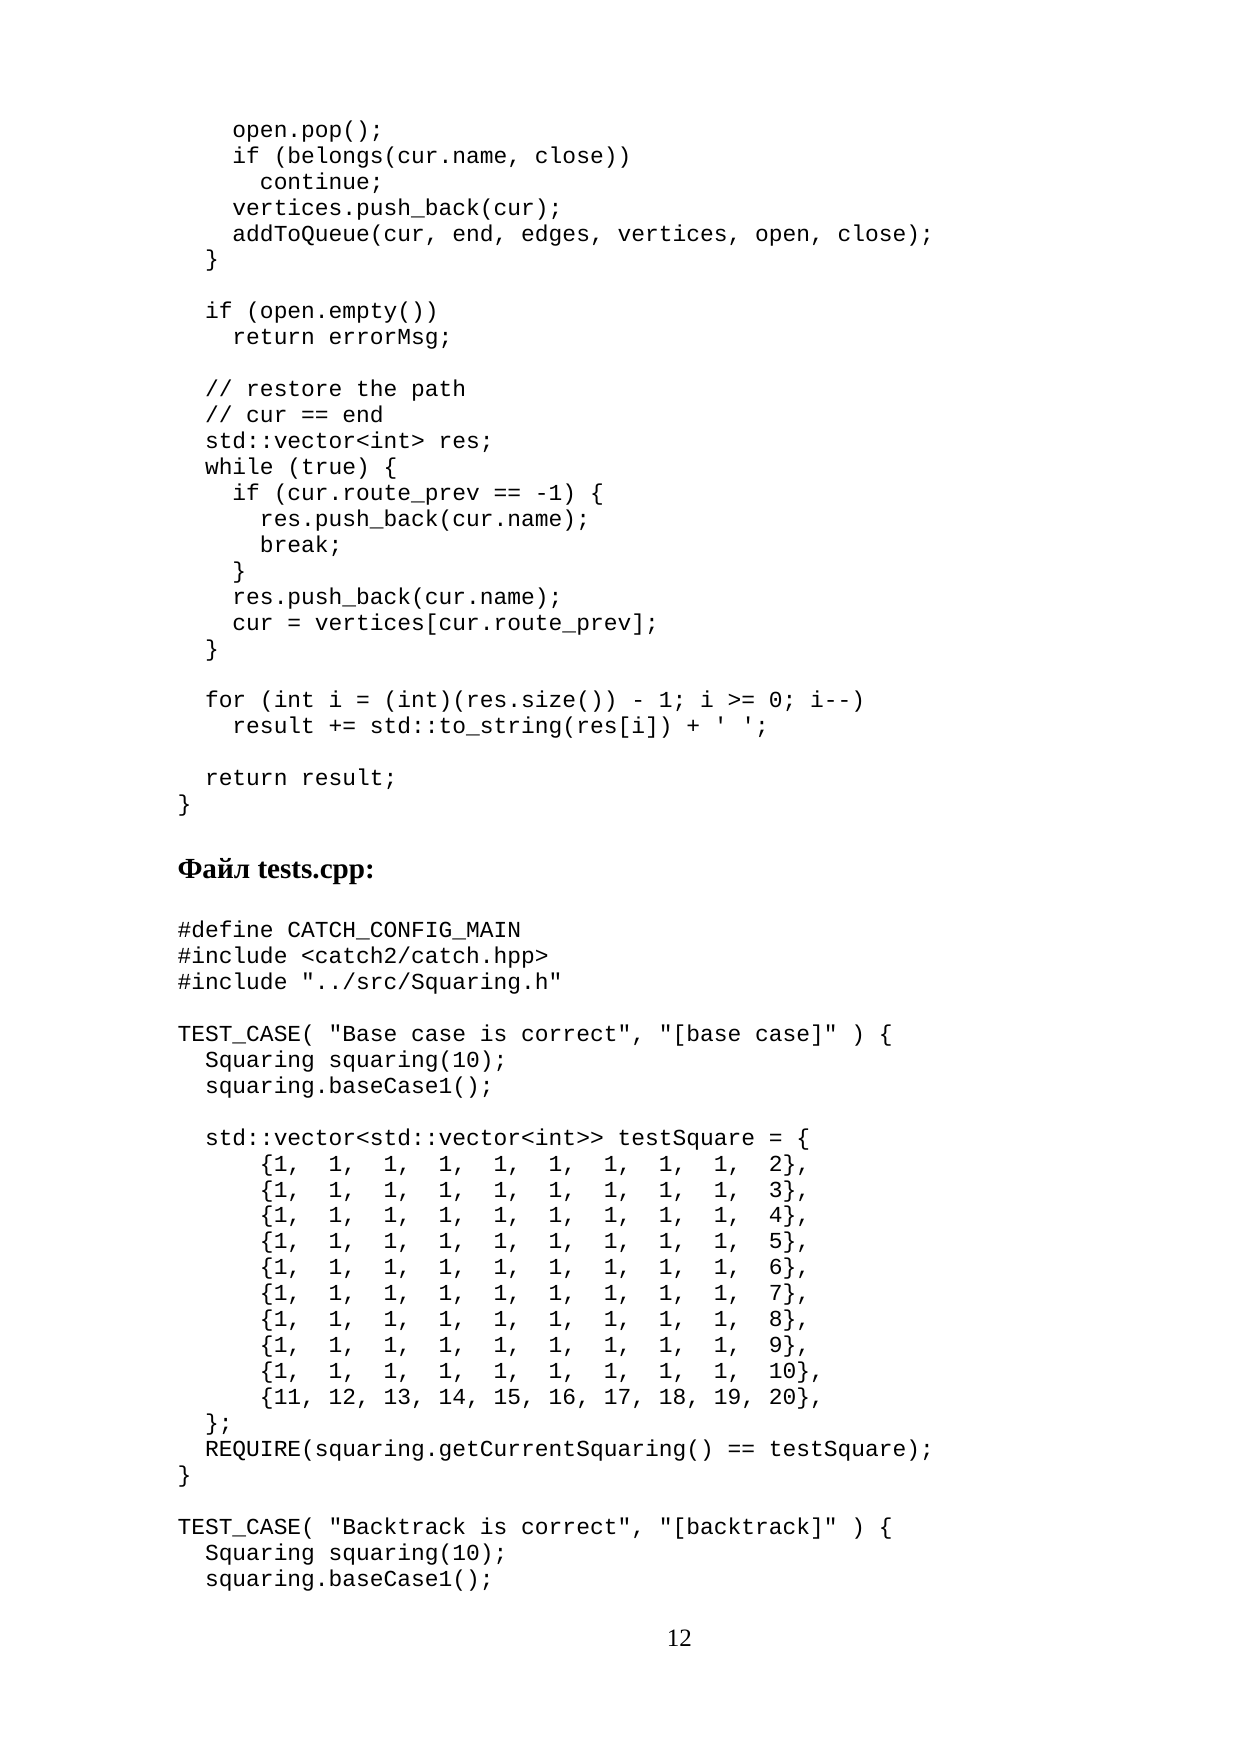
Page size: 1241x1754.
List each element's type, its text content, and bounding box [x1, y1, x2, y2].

text addToQueue(cur, end, edges, vertices, open, close); [177, 222, 1181, 248]
text #include "../src/Squaring.h" [177, 970, 1181, 996]
text } [177, 637, 1181, 663]
text res.push_back(cur.name); [177, 585, 1181, 611]
text for (int i = (int)(res.size()) - 1; i >= 0; i--) [177, 689, 1181, 715]
text TEST_CASE( "Base case is correct", "[base case]" ) { [177, 1022, 1181, 1048]
text squaring.baseCase1(); [177, 1567, 1181, 1593]
text {1, 1, 1, 1, 1, 1, 1, 1, 1, 9}, [177, 1333, 1181, 1359]
text {1, 1, 1, 1, 1, 1, 1, 1, 1, 2}, [177, 1152, 1181, 1178]
text return result; [177, 767, 1181, 792]
text while (true) { [177, 455, 1181, 481]
text squaring.baseCase1(); [177, 1074, 1181, 1100]
text // cur == end [177, 403, 1181, 429]
text {1, 1, 1, 1, 1, 1, 1, 1, 1, 6}, [177, 1256, 1181, 1282]
text {1, 1, 1, 1, 1, 1, 1, 1, 1, 5}, [177, 1230, 1181, 1256]
text {1, 1, 1, 1, 1, 1, 1, 1, 1, 8}, [177, 1308, 1181, 1333]
text std::vector<int> res; [177, 429, 1181, 455]
text result += std::to_string(res[i]) + ' '; [177, 715, 1181, 741]
text } [177, 792, 1181, 818]
text {1, 1, 1, 1, 1, 1, 1, 1, 1, 3}, [177, 1178, 1181, 1204]
text #include <catch2/catch.hpp> [177, 944, 1181, 970]
text if (open.empty()) [177, 300, 1181, 326]
text #define CATCH_CONFIG_MAIN [177, 918, 1181, 944]
text if (belongs(cur.name, close)) [177, 144, 1181, 170]
text Squaring squaring(10); [177, 1048, 1181, 1074]
text break; [177, 533, 1181, 559]
text {1, 1, 1, 1, 1, 1, 1, 1, 1, 7}, [177, 1282, 1181, 1308]
text std::vector<std::vector<int>> testSquare = { [177, 1126, 1181, 1152]
text // restore the path [177, 377, 1181, 403]
text cur = vertices[cur.route_prev]; [177, 611, 1181, 637]
text {1, 1, 1, 1, 1, 1, 1, 1, 1, 10}, [177, 1359, 1181, 1385]
text }; [177, 1411, 1181, 1437]
text Squaring squaring(10); [177, 1541, 1181, 1567]
text } [177, 559, 1181, 585]
text res.push_back(cur.name); [177, 507, 1181, 533]
text return errorMsg; [177, 326, 1181, 352]
text {1, 1, 1, 1, 1, 1, 1, 1, 1, 4}, [177, 1204, 1181, 1230]
text REQUIRE(squaring.getCurrentSquaring() == testSquare); [177, 1437, 1181, 1463]
text if (cur.route_prev == -1) { [177, 481, 1181, 507]
text } [177, 1463, 1181, 1489]
text vertices.push_back(cur); [177, 196, 1181, 222]
text open.pop(); [177, 118, 1181, 144]
text continue; [177, 170, 1181, 196]
text } [177, 248, 1181, 274]
text TEST_CASE( "Backtrack is correct", "[backtrack]" ) { [177, 1515, 1181, 1541]
text {11, 12, 13, 14, 15, 16, 17, 18, 19, 20}, [177, 1385, 1181, 1411]
text Файл tests.cpp: [177, 851, 1181, 885]
